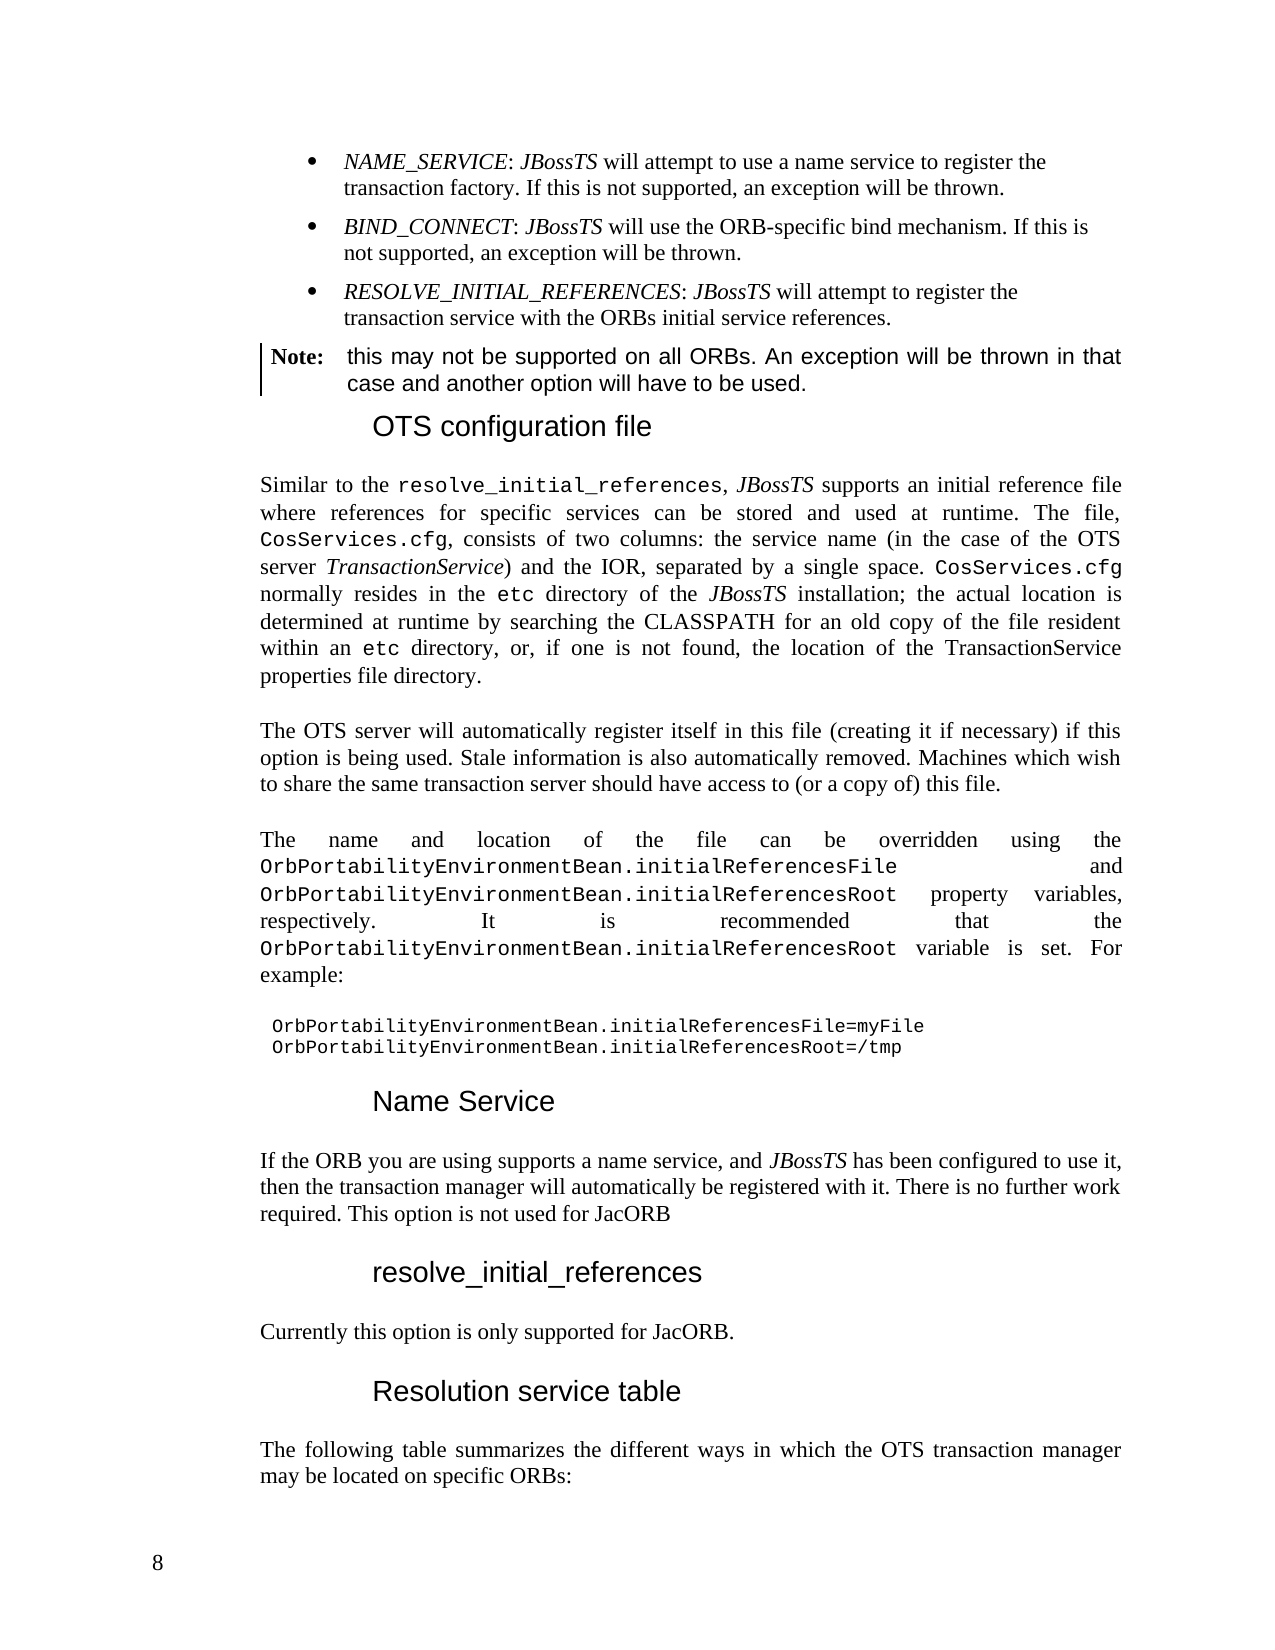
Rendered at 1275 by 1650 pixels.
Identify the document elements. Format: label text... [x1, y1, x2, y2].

text The following table summarizes the different ways in which the OTS transaction manager may be located on specific ORBs: [260, 1436, 1122, 1489]
list this may not be supported on all ORBs. An exception will be thrown in that case and another option will have to be used. [262, 343, 1122, 396]
list NAME_SERVICE: JBossTS will attempt to use a name service to register the transaction factory. If this is not supported, an exception will be thrown. [308, 148, 1122, 200]
text If the ORB you are using supports a name service, and JBossTS has been configured to use it, then the transaction manager will automatically be registered with it. There is no further work required. This option is not used for JacORB [260, 1147, 1122, 1226]
text Similar to the resolve_initial_references, JBossTS supports an initial reference file where references for specific services can be stored and used at runtime. The file, CosServices.cfg, consists of two columns: the service name (in the case of the OTS server TransactionService) and the IOR, separated by a single space. CosServices.cfg normally resides in the etc directory of the JBossTS installation; the actual location is determined at runtime by searching the CLASSPATH for an old copy of the file resident within an etc directory, or, if one is not found, the location of the TransactionService properties file directory. [260, 471, 1122, 688]
text OrbPortabilityEnvironmentBean.initialReferencesFile=myFile OrbPortabilityEnvironmentBean.initialReferencesRoot=/tmp [272, 1017, 1122, 1059]
text The OTS server will automatically register itself in this file (creating it if necessary) if this option is being used. Stale information is also automatically removed. Machines which wish to share the same transaction server should have access to (or a copy of) this file. [260, 718, 1122, 797]
subtitle resolve_initial_references [148, 1255, 1122, 1289]
text The name and location of the file can be overridden using the OrbPortabilityEnvironmentBean.initialReferencesFile and OrbPortabilityEnvironmentBean.initialReferencesRoot property variables, respectively. It is recommended that the OrbPortabilityEnvironmentBean.initialReferencesRoot variable is set. For example: [260, 826, 1122, 988]
text Currently this option is only supported for JacORB. [260, 1318, 1122, 1344]
list BIND_CONNECT: JBossTS will use the ORB-specific bind mechanism. If this is not supported, an exception will be thrown. [308, 213, 1122, 266]
subtitle Name Service [148, 1084, 1122, 1118]
subtitle Resolution service table [148, 1373, 1122, 1407]
list RESOLVE_INITIAL_REFERENCES: JBossTS will attempt to register the transaction service with the ORBs initial service references. [308, 278, 1122, 331]
subtitle OTS configuration file [148, 409, 1122, 442]
